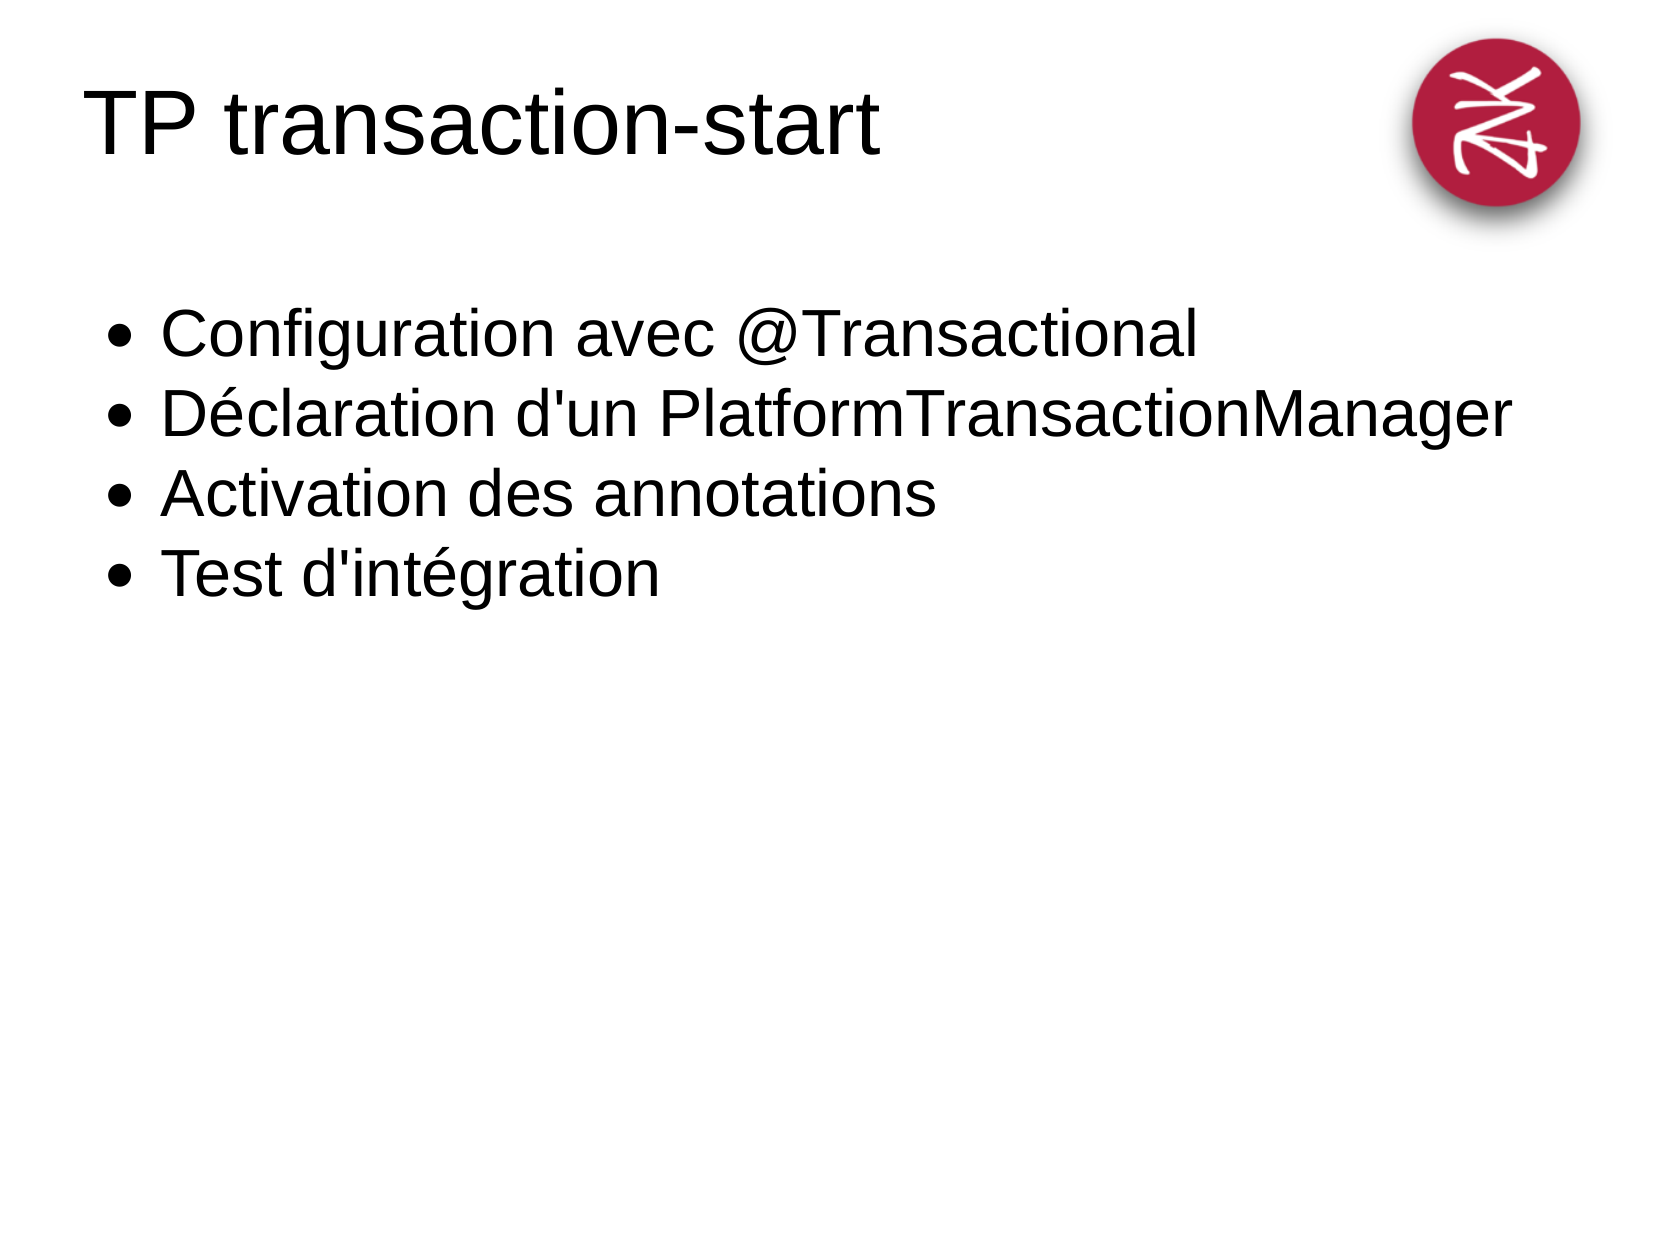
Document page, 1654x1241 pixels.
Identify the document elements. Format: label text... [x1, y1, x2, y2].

text_box Configuration avec @Transactional Déclaration d'un PlatformTransactionManager Activation des annotations Test d'intégration [90, 290, 1546, 1010]
picture [1374, 13, 1619, 258]
text_box TP transaction-start [82, 13, 1571, 221]
